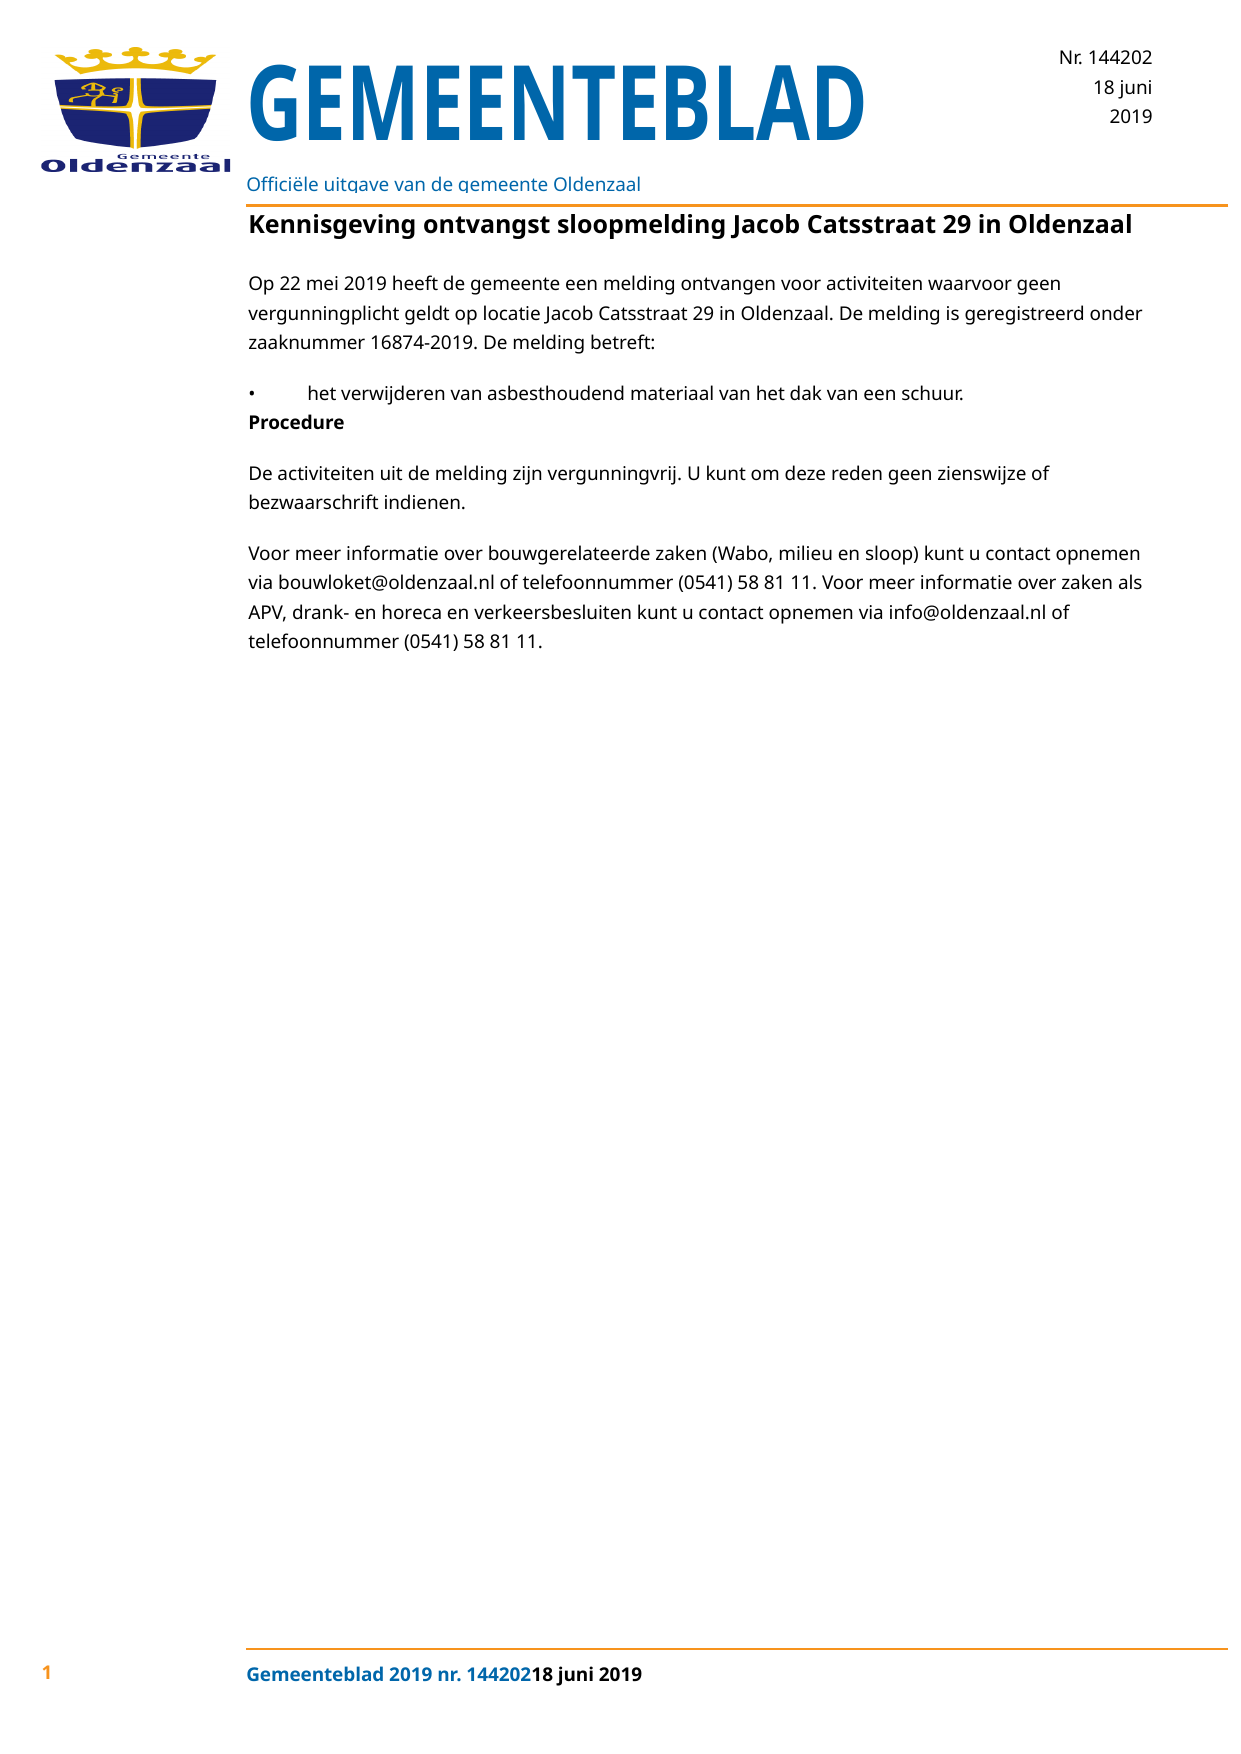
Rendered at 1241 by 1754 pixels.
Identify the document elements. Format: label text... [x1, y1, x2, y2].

text Op 22 mei 2019 heeft de gemeente een melding ontvangen voor activiteiten waarvoor geen vergunningplicht geldt op locatie Jacob Catsstraat 29 in Oldenzaal. De melding is geregistreerd onder zaaknummer 16874-2019. De melding betreft: [248, 270, 1152, 355]
list het verwijderen van asbesthoudend materiaal van het dak van een schuur. [248, 380, 1152, 406]
text Procedure [248, 409, 1152, 435]
text Kennisgeving ontvangst sloopmelding Jacob Catsstraat 29 in Oldenzaal [248, 207, 1152, 241]
text Voor meer informatie over bouwgerelateerde zaken (Wabo, milieu en sloop) kunt u contact opnemen via bouwloket@oldenzaal.nl of telefoonnummer (0541) 58 81 11. Voor meer informatie over zaken als APV, drank- en horeca en verkeersbesluiten kunt u contact opnemen via info@oldenzaal.nl of telefoonnummer (0541) 58 81 11. [248, 540, 1152, 654]
text De activiteiten uit de melding zijn vergunningvrij. U kunt om deze reden geen zienswijze of bezwaarschrift indienen. [248, 460, 1152, 515]
picture [41, 47, 231, 172]
